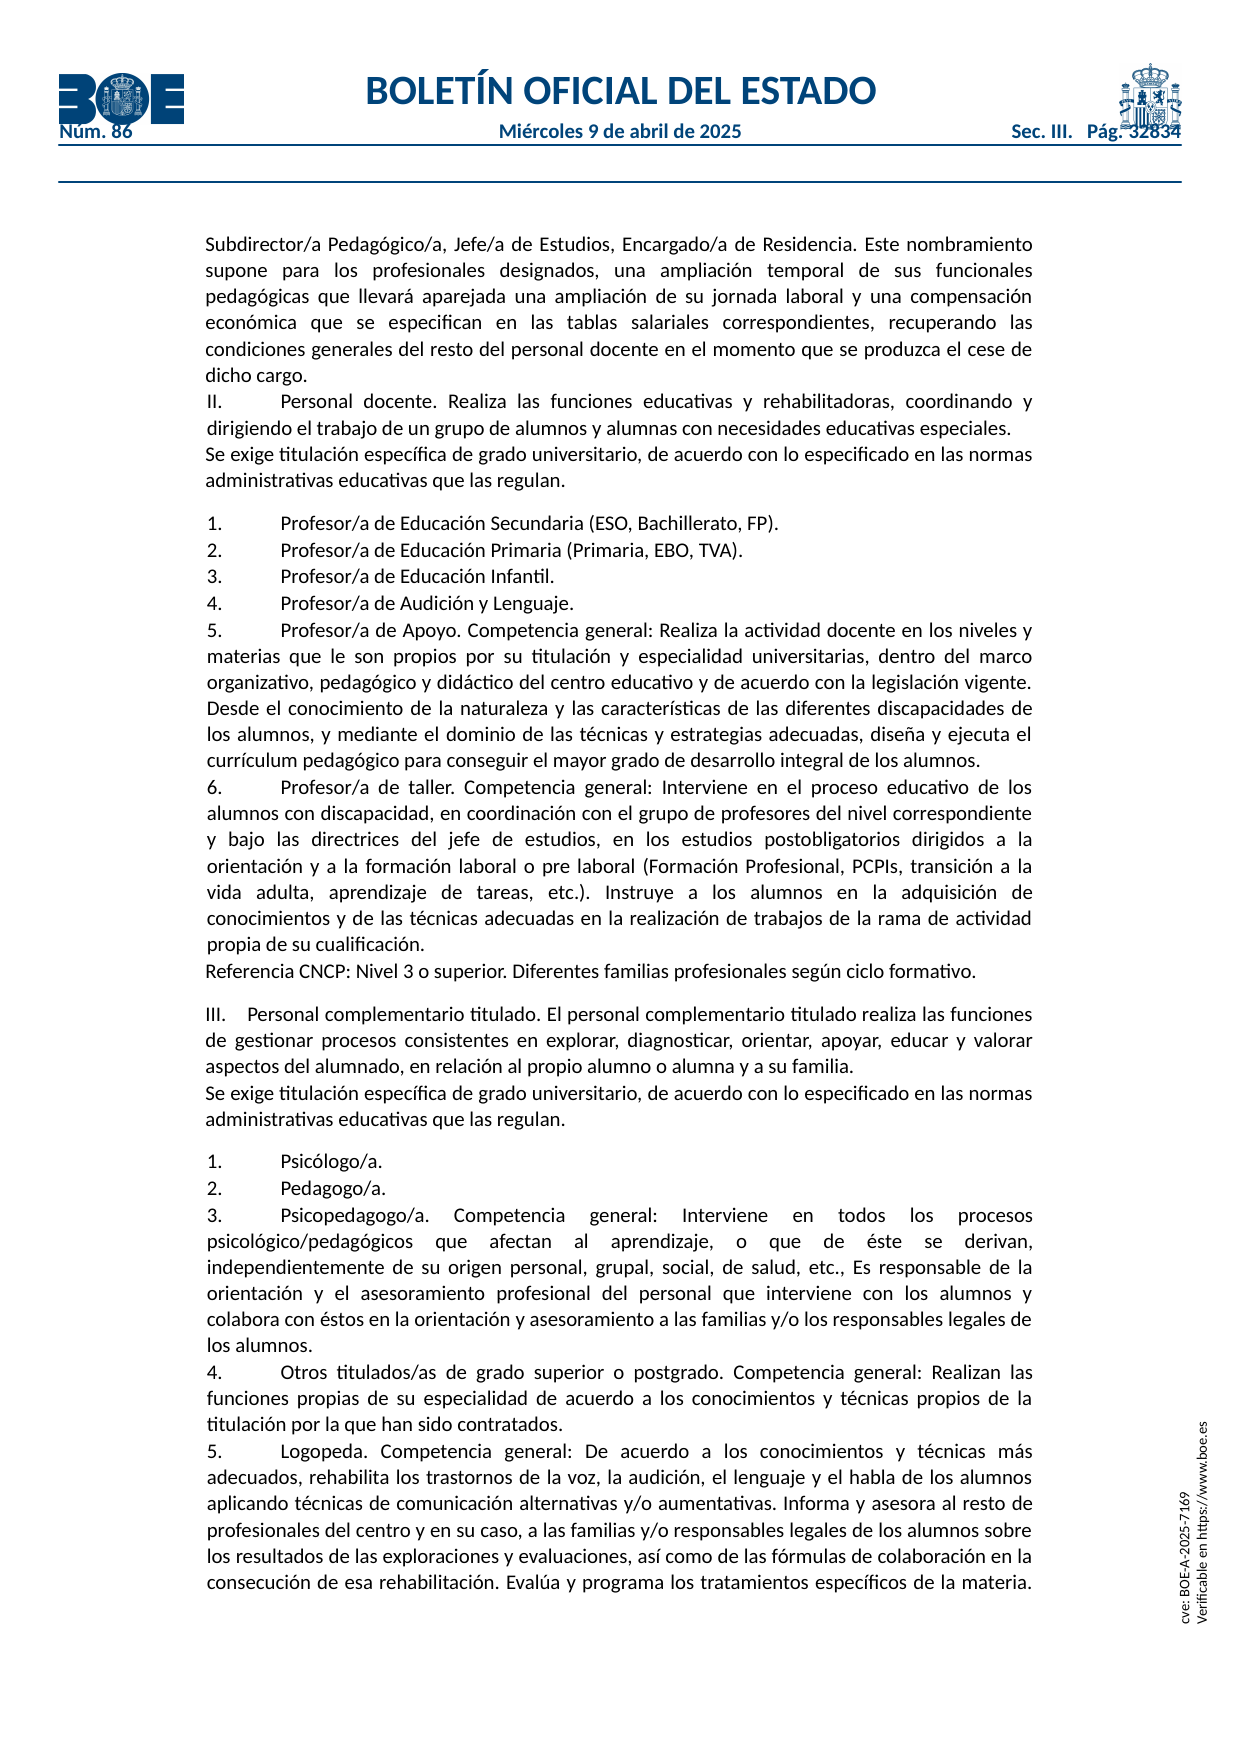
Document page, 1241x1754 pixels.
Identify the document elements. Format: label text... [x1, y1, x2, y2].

text III. Personal complementario titulado. El personal complementario titulado realiza las funciones de gestionar procesos consistentes en explorar, diagnosticar, orientar, apoyar, educar y valorar aspectos del alumnado, en relación al propio alumno o alumna y a su familia. [205, 1001, 1034, 1078]
list Profesor/a de Educación Infantil. [207, 564, 1034, 589]
list Personal docente. Realiza las funciones educativas y rehabilitadoras, coordinando y dirigiendo el trabajo de un grupo de alumnos y alumnas con necesidades educativas especiales. [207, 388, 1034, 440]
text Referencia CNCP: Nivel 3 o superior. Diferentes familias profesionales según ciclo formativo. [205, 958, 1034, 983]
list Psicólogo/a. [207, 1149, 1034, 1174]
list Otros titulados/as de grado superior o postgrado. Competencia general: Realizan las funciones propias de su especialidad de acuerdo a los conocimientos y técnicas propios de la titulación por la que han sido contratados. [207, 1359, 1034, 1437]
list Pedagogo/a. [207, 1175, 1034, 1201]
list Profesor/a de Audición y Lenguaje. [207, 590, 1034, 616]
list Logopeda. Competencia general: De acuerdo a los conocimientos y técnicas más adecuados, rehabilita los trastornos de la voz, la audición, el lenguaje y el habla de los alumnos aplicando técnicas de comunicación alternativas y/o aumentativas. Informa y asesora al resto de profesionales del centro y en su caso, a las familias y/o responsables legales de los alumnos sobre los resultados de las exploraciones y evaluaciones, así como de las fórmulas de colaboración en la consecución de esa rehabilitación. Evalúa y programa los tratamientos específicos de la materia. [207, 1438, 1034, 1594]
text Se exige titulación específica de grado universitario, de acuerdo con lo especificado en las normas administrativas educativas que las regulan. [205, 441, 1034, 493]
text Se exige titulación específica de grado universitario, de acuerdo con lo especificado en las normas administrativas educativas que las regulan. [205, 1080, 1034, 1131]
list Profesor/a de Apoyo. Competencia general: Realiza la actividad docente en los niveles y materias que le son propios por su titulación y especialidad universitarias, dentro del marco organizativo, pedagógico y didáctico del centro educativo y de acuerdo con la legislación vigente. Desde el conocimiento de la naturaleza y las características de las diferentes discapacidades de los alumnos, y mediante el dominio de las técnicas y estrategias adecuadas, diseña y ejecuta el currículum pedagógico para conseguir el mayor grado de desarrollo integral de los alumnos. [207, 617, 1034, 773]
text Subdirector/a Pedagógico/a, Jefe/a de Estudios, Encargado/a de Residencia. Este nombramiento supone para los profesionales designados, una ampliación temporal de sus funcionales pedagógicas que llevará aparejada una ampliación de su jornada laboral y una compensación económica que se especifican en las tablas salariales correspondientes, recuperando las condiciones generales del resto del personal docente en el momento que se produzca el cese de dicho cargo. [205, 231, 1034, 387]
list Profesor/a de Educación Secundaria (ESO, Bachillerato, FP). [207, 510, 1034, 536]
list Psicopedagogo/a. Competencia general: Interviene en todos los procesos psicológico/pedagógicos que afectan al aprendizaje, o que de éste se derivan, independientemente de su origen personal, grupal, social, de salud, etc., Es responsable de la orientación y el asesoramiento profesional del personal que interviene con los alumnos y colabora con éstos en la orientación y asesoramiento a las familias y/o los responsables legales de los alumnos. [207, 1202, 1034, 1358]
list Profesor/a de Educación Primaria (Primaria, EBO, TVA). [207, 537, 1034, 562]
list Profesor/a de taller. Competencia general: Interviene en el proceso educativo de los alumnos con discapacidad, en coordinación con el grupo de profesores del nivel correspondiente y bajo las directrices del jefe de estudios, en los estudios postobligatorios dirigidos a la orientación y a la formación laboral o pre laboral (Formación Profesional, PCPIs, transición a la vida adulta, aprendizaje de tareas, etc.). Instruye a los alumnos en la adquisición de conocimientos y de las técnicas adecuadas en la realización de trabajos de la rama de actividad propia de su cualificación. [207, 774, 1034, 957]
